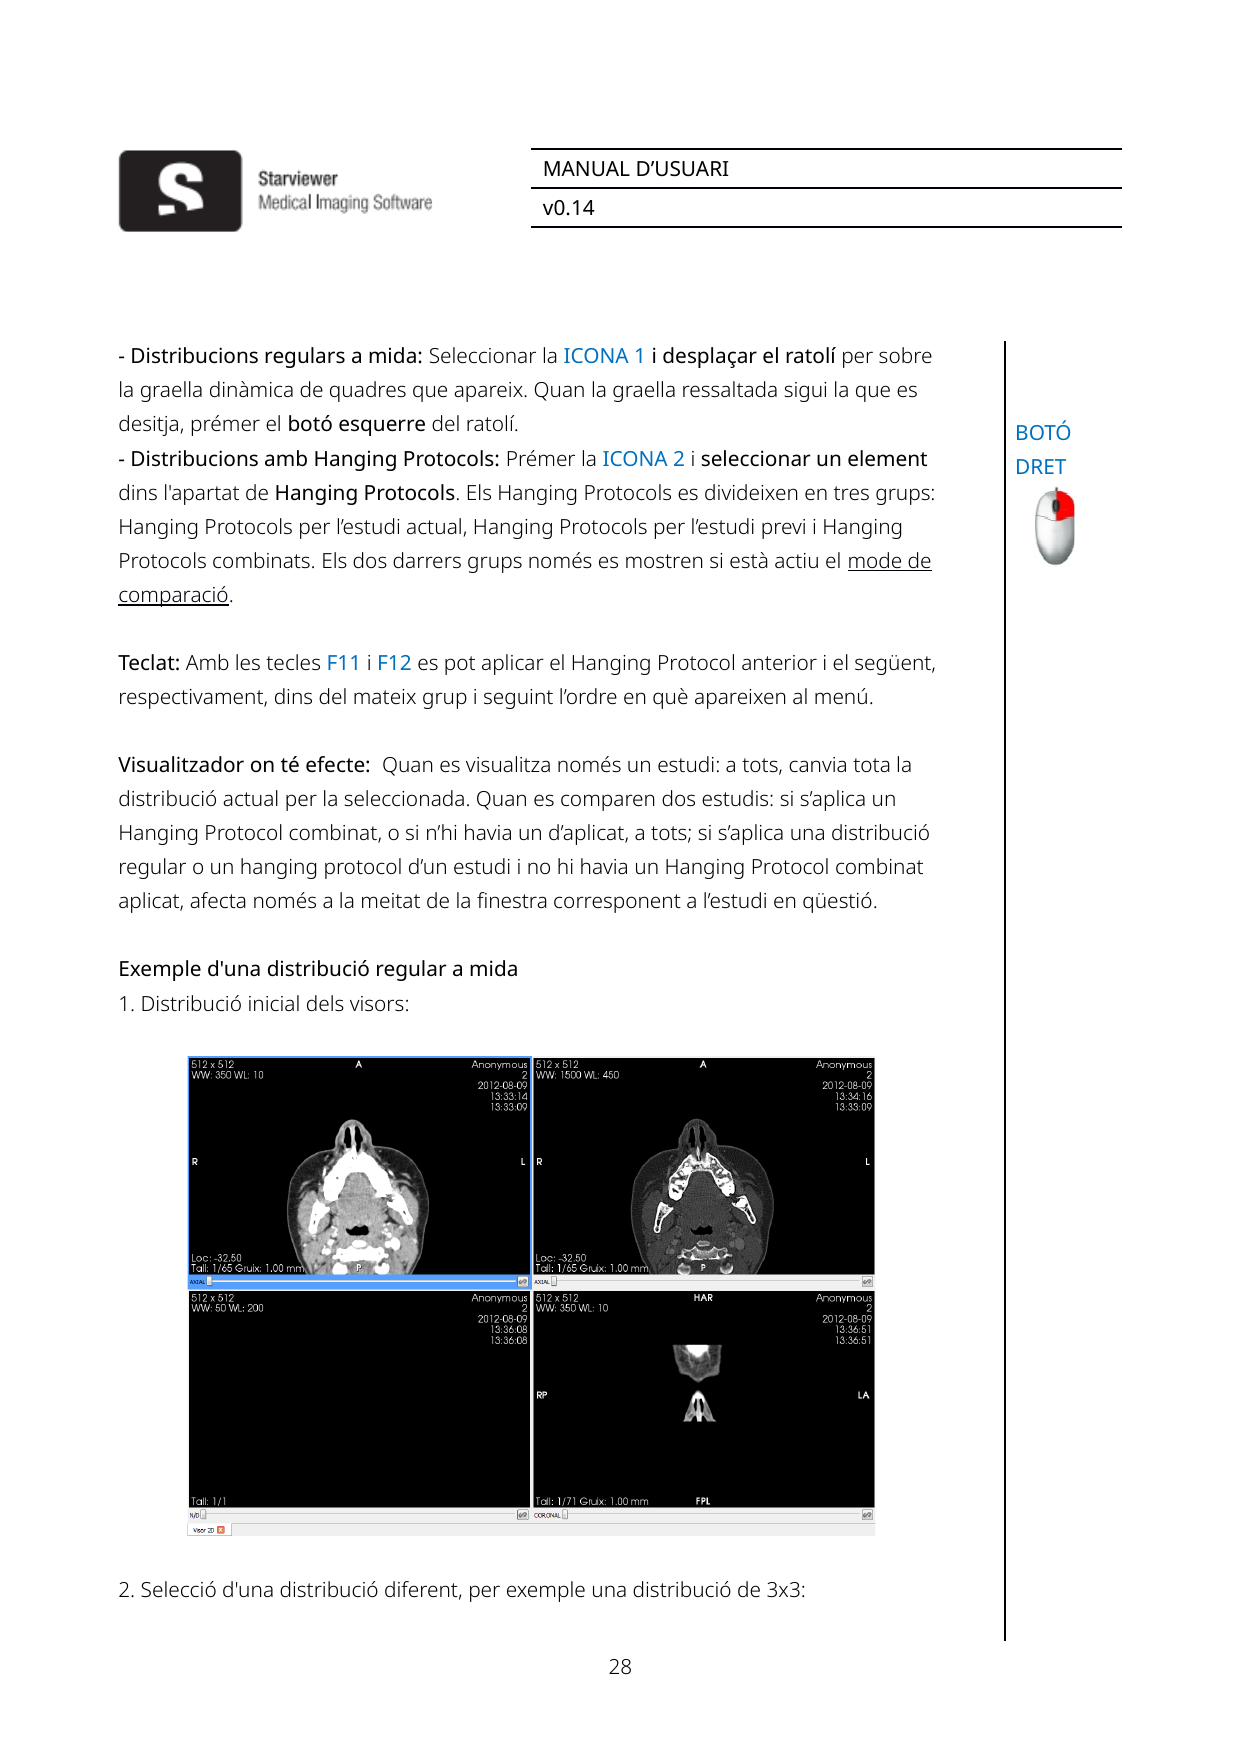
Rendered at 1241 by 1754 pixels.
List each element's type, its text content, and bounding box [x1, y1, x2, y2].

text 1. Distribució inicial dels visors: [118, 989, 1004, 1017]
picture [1046, 486, 1078, 567]
text Botó DREt [1015, 418, 1113, 481]
text - Distribucions regulars a mida: Seleccionar la ICONA 1 i desplaçar el ratolí per sobre la graella dinàmica de quadres que apareix. Quan la graella ressaltada sigui la que es desitja, prémer el botó esquerre del ratolí. [118, 341, 1004, 438]
text 2. Selecció d'una distribució diferent, per exemple una distribució de 3x3: [118, 1575, 1004, 1604]
text Exemple d'una distribució regular a mida [118, 954, 1004, 983]
text Visualitzador on té efecte: Quan es visualitza només un estudi: a tots, canvia tota la distribució actual per la seleccionada. Quan es comparen dos estudis: si s’aplica un Hanging Protocol combinat, o si n’hi havia un d’aplicat, a tots; si s’aplica una distribució regular o un hanging protocol d’un estudi i no hi havia un Hanging Protocol combinat aplicat, afecta només a la meitat de la finestra corresponent a l’estudi en qüestió. [118, 750, 1004, 915]
text - Distribucions amb Hanging Protocols: Prémer la ICONA 2 i seleccionar un element dins l'apartat de Hanging Protocols. Els Hanging Protocols es divideixen en tres grups: Hanging Protocols per l’estudi actual, Hanging Protocols per l’estudi previ i Hanging Protocols combinats. Els dos darrers grups només es mostren si està actiu el mode de comparació. [118, 444, 1004, 608]
picture [187, 1056, 876, 1536]
text Teclat: Amb les tecles F11 i F12 es pot aplicar el Hanging Protocol anterior i el següent, respectivament, dins del mateix grup i seguint l’ordre en què apareixen al menú. [118, 648, 1004, 711]
